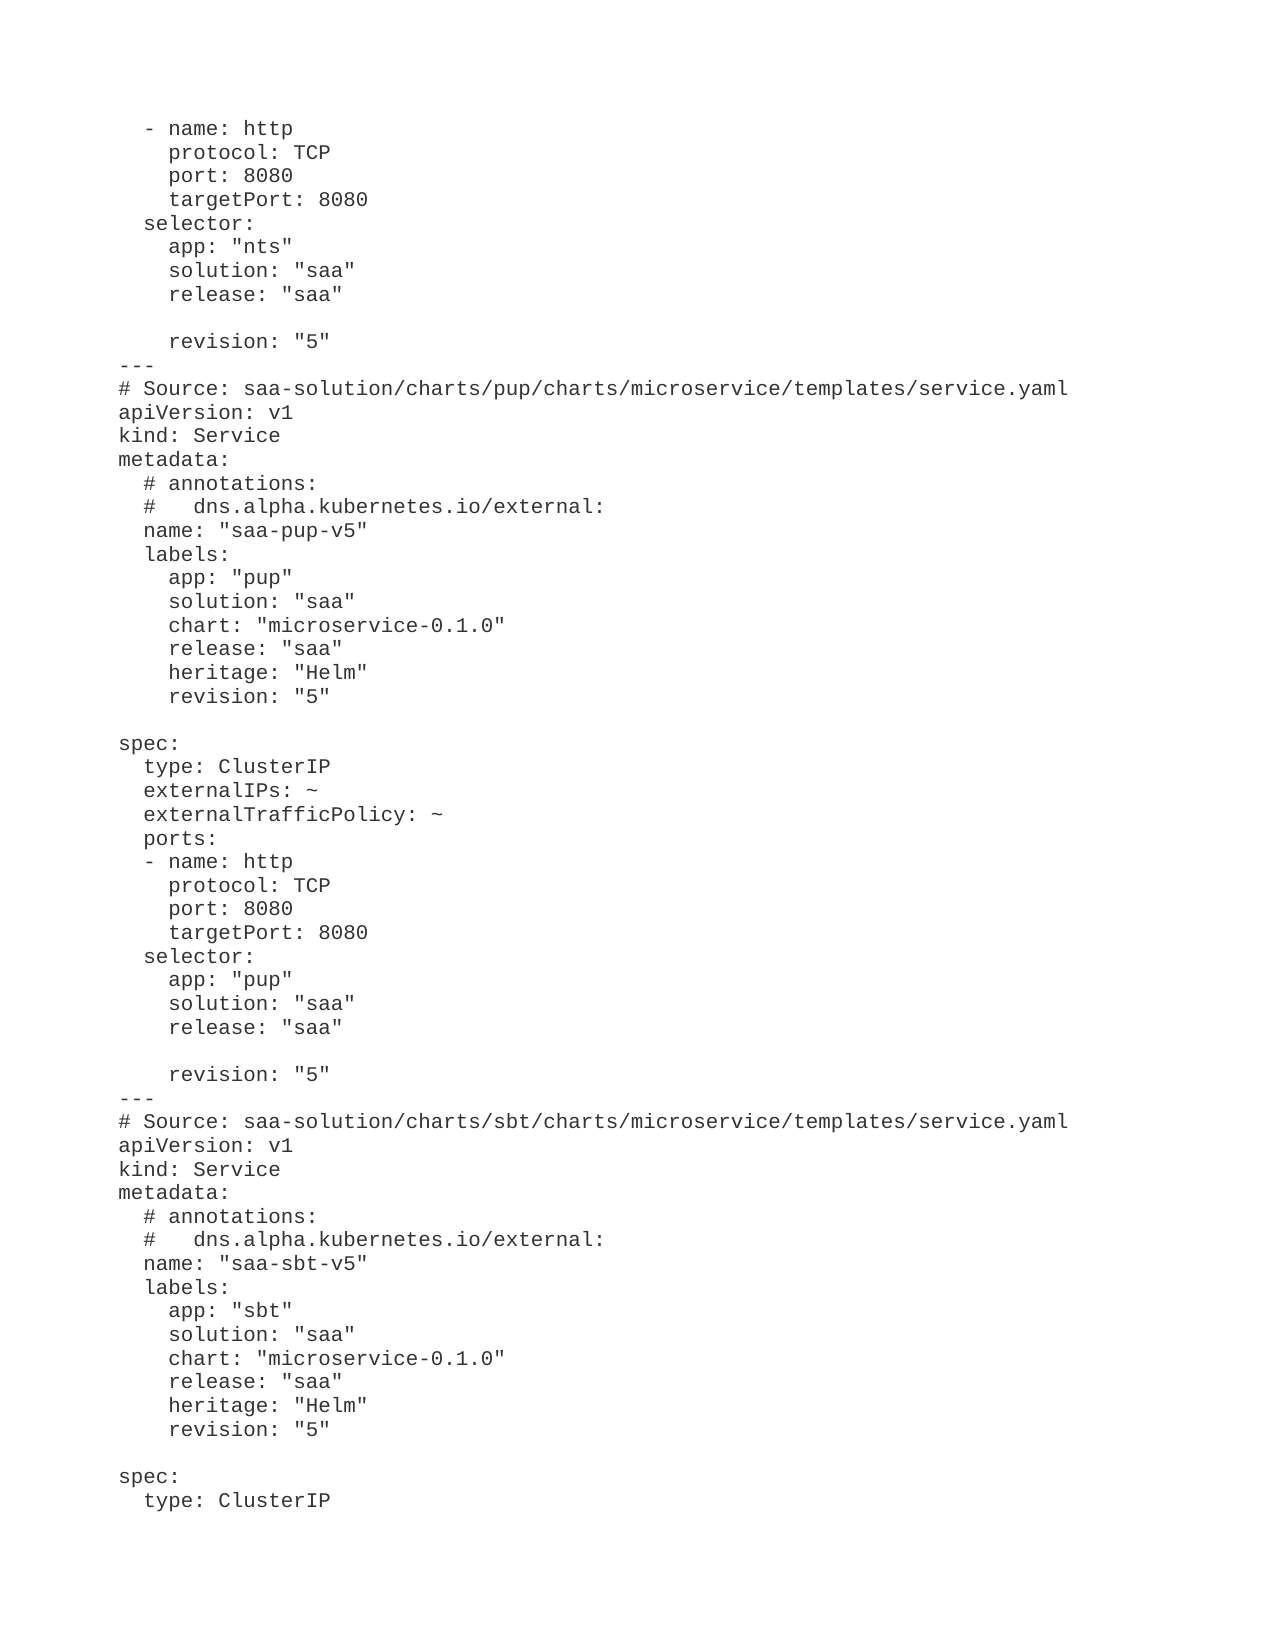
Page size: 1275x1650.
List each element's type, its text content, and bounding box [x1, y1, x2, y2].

text # Source: saa-solution/charts/sbt/charts/microservice/templates/service.yaml [118, 1111, 1157, 1135]
text release: "saa" [118, 638, 1157, 662]
text port: 8080 [118, 898, 1157, 922]
text revision: "5" [118, 331, 1157, 354]
text protocol: TCP [118, 142, 1157, 165]
text chart: "microservice-0.1.0" [118, 615, 1157, 638]
text revision: "5" [118, 1419, 1157, 1442]
text name: "saa-sbt-v5" [118, 1253, 1157, 1277]
text - name: http [118, 118, 1157, 142]
text type: ClusterIP [118, 757, 1157, 780]
text solution: "saa" [118, 1324, 1157, 1348]
text release: "saa" [118, 1371, 1157, 1395]
text spec: [118, 1466, 1157, 1489]
text # annotations: [118, 1206, 1157, 1229]
text selector: [118, 946, 1157, 969]
text labels: [118, 544, 1157, 567]
text metadata: [118, 449, 1157, 473]
text selector: [118, 213, 1157, 236]
text chart: "microservice-0.1.0" [118, 1348, 1157, 1371]
text spec: [118, 733, 1157, 757]
text # dns.alpha.kubernetes.io/external: [118, 496, 1157, 520]
text revision: "5" [118, 1064, 1157, 1088]
text release: "saa" [118, 284, 1157, 307]
text solution: "saa" [118, 591, 1157, 615]
text labels: [118, 1277, 1157, 1300]
text solution: "saa" [118, 260, 1157, 284]
text # Source: saa-solution/charts/pup/charts/microservice/templates/service.yaml [118, 378, 1157, 402]
text kind: Service [118, 1158, 1157, 1182]
text metadata: [118, 1182, 1157, 1206]
text targetPort: 8080 [118, 189, 1157, 213]
text targetPort: 8080 [118, 922, 1157, 946]
text solution: "saa" [118, 993, 1157, 1017]
text externalTrafficPolicy: ~ [118, 804, 1157, 827]
text port: 8080 [118, 165, 1157, 189]
text app: "nts" [118, 236, 1157, 260]
text heritage: "Helm" [118, 1395, 1157, 1419]
text externalIPs: ~ [118, 780, 1157, 804]
text protocol: TCP [118, 875, 1157, 898]
text app: "pup" [118, 567, 1157, 591]
text kind: Service [118, 426, 1157, 449]
text apiVersion: v1 [118, 1135, 1157, 1158]
text ports: [118, 827, 1157, 851]
text release: "saa" [118, 1017, 1157, 1040]
text app: "sbt" [118, 1300, 1157, 1324]
text heritage: "Helm" [118, 662, 1157, 686]
text - name: http [118, 851, 1157, 875]
text name: "saa-pup-v5" [118, 520, 1157, 544]
text --- [118, 354, 1157, 378]
text revision: "5" [118, 686, 1157, 709]
text app: "pup" [118, 969, 1157, 993]
text type: ClusterIP [118, 1489, 1157, 1513]
text --- [118, 1088, 1157, 1111]
text # annotations: [118, 473, 1157, 496]
text # dns.alpha.kubernetes.io/external: [118, 1229, 1157, 1253]
text apiVersion: v1 [118, 402, 1157, 426]
